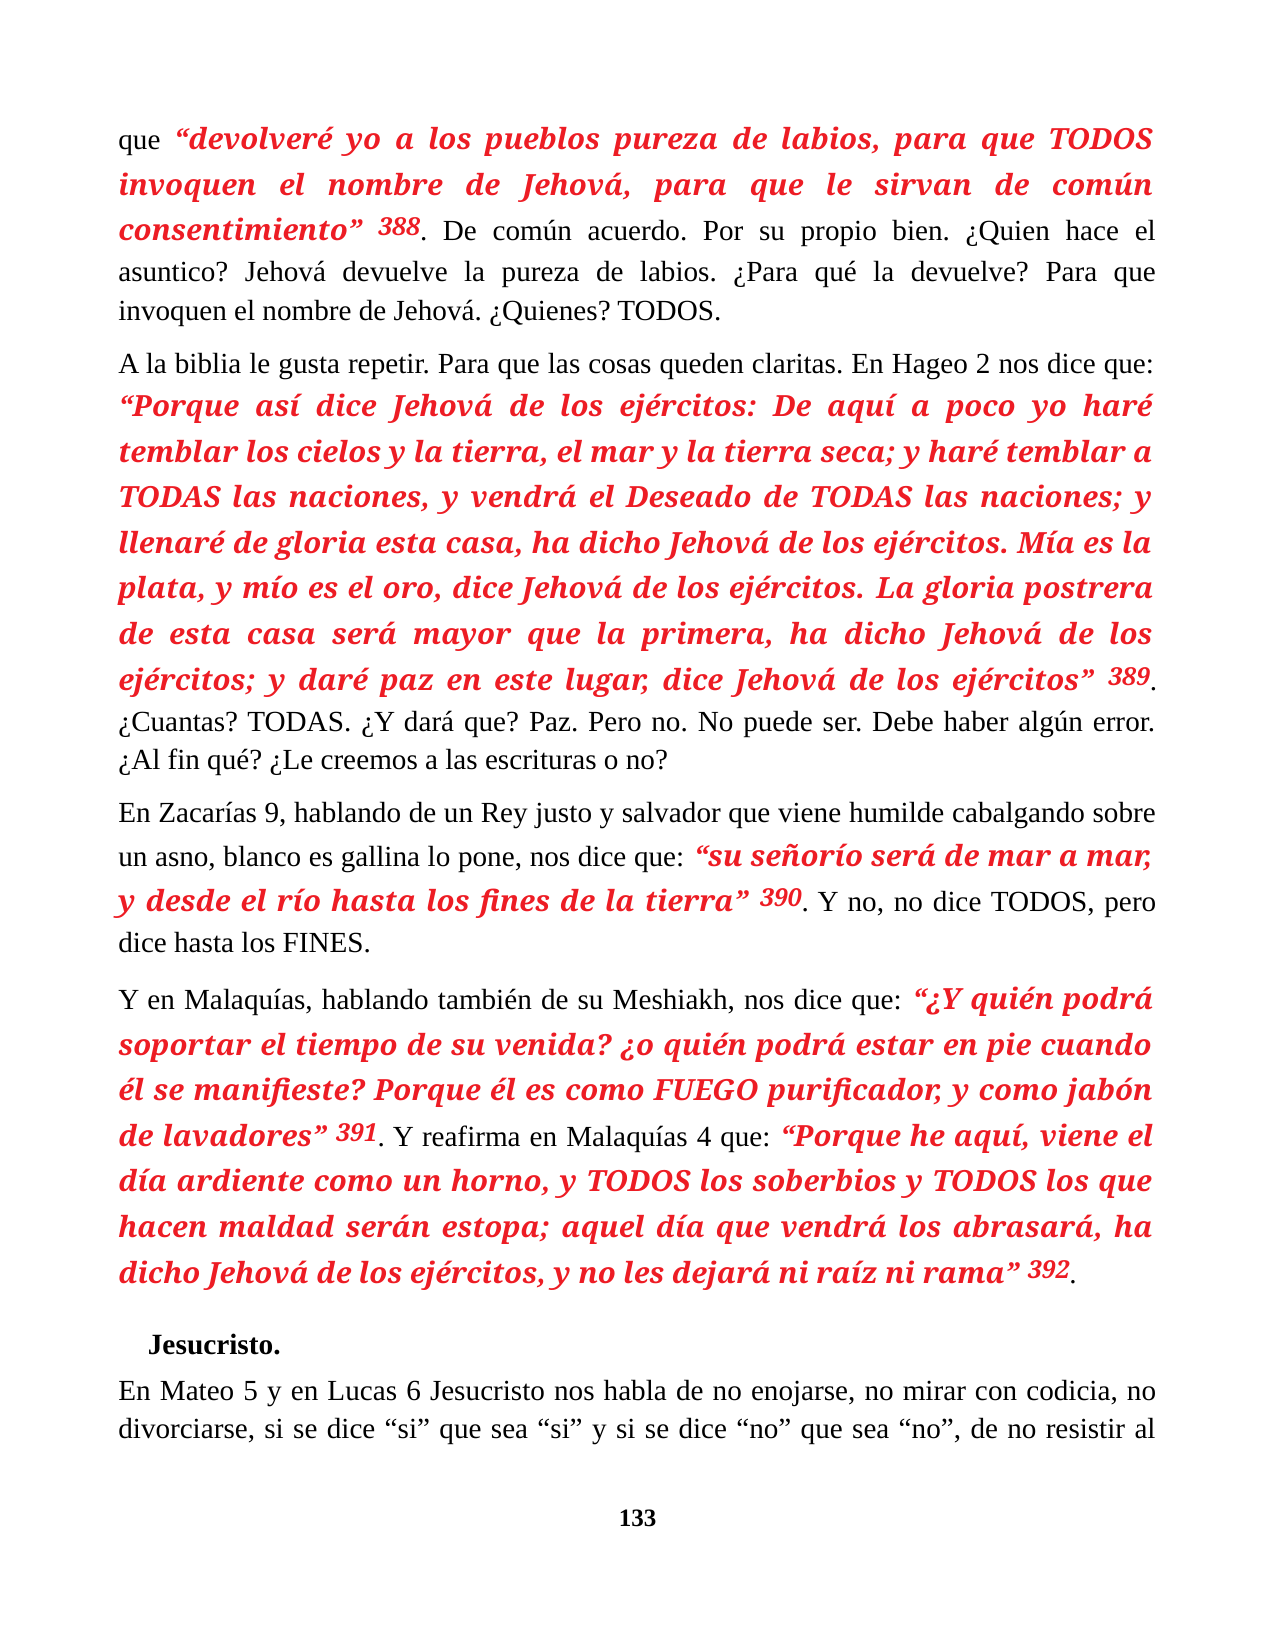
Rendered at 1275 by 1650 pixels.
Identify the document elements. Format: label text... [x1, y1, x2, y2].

text A la biblia le gusta repetir. Para que las cosas queden claritas. En Hageo 2 nos dice que: “Porque así dice Jehová de los ejércitos: De aquí a poco yo haré temblar los cielos y la tierra, el mar y la tierra seca; y haré temblar a TODAS las naciones, y vendrá el Deseado de TODAS las naciones; y llenaré de gloria esta casa, ha dicho Jehová de los ejércitos. Mía es la plata, y mío es el oro, dice Jehová de los ejércitos. La gloria postrera de esta casa será mayor que la primera, ha dicho Jehová de los ejércitos; y daré paz en este lugar, dice Jehová de los ejércitos” . ¿Cuantas? TODAS. ¿Y dará que? Paz. Pero no. No puede ser. Debe haber algún error. ¿Al fin qué? ¿Le creemos a las escrituras o no? [118, 346, 1157, 776]
text Y en Malaquías, hablando también de su Meshiakh, nos dice que: “¿Y quién podrá soportar el tiempo de su venida? ¿o quién podrá estar en pie cuando él se manifieste? Porque él es como FUEGO purificador, y como jabón de lavadores” . Y reafirma en Malaquías 4 que: “Porque he aquí, viene el día ardiente como un horno, y TODOS los soberbios y TODOS los que hacen maldad serán estopa; aquel día que vendrá los abrasará, ha dicho Jehová de los ejércitos, y no les dejará ni raíz ni rama” . [118, 978, 1157, 1292]
subtitle Jesucristo. [148, 1327, 1157, 1361]
text que “devolveré yo a los pueblos pureza de labios, para que TODOS invoquen el nombre de Jehová, para que le sirvan de común consentimiento” . De común acuerdo. Por su propio bien. ¿Quien hace el asuntico? Jehová devuelve la pureza de labios. ¿Para qué la devuelve? Para que invoquen el nombre de Jehová. ¿Quienes? TODOS. [118, 118, 1157, 326]
text En Mateo 5 y en Lucas 6 Jesucristo nos habla de no enojarse, no mirar con codicia, no divorciarse, si se dice “si” que sea “si” y si se dice “no” que sea “no”, de no resistir al [118, 1373, 1157, 1445]
text En Zacarías 9, hablando de un Rey justo y salvador que viene humilde cabalgando sobre un asno, blanco es gallina lo pone, nos dice que: “su señorío será de mar a mar, y desde el río hasta los fines de la tierra” . Y no, no dice TODOS, pero dice hasta los FINES. [118, 795, 1157, 959]
